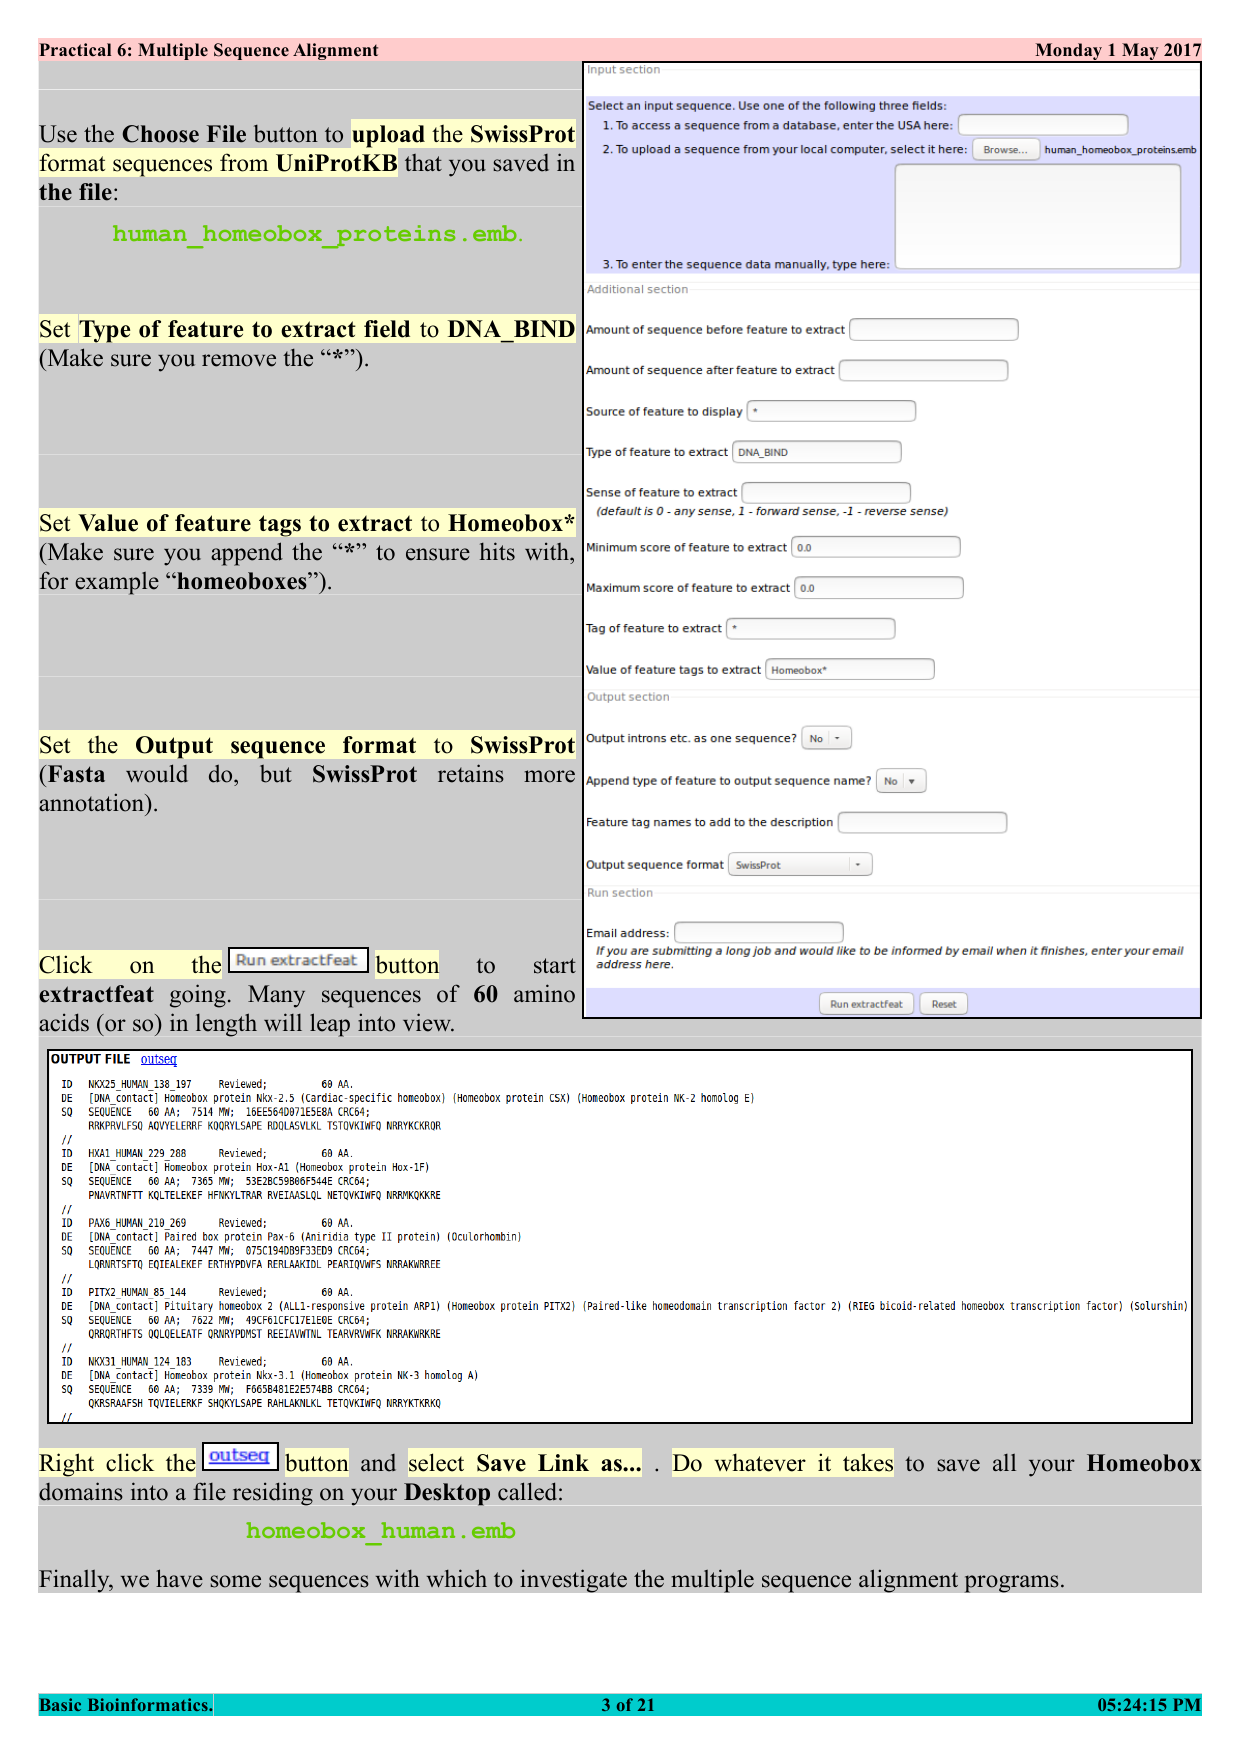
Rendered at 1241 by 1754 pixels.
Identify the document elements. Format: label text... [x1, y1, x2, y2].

picture [584, 63, 1200, 1017]
text Click on thebutton to start extractfeat going. Many sequences of 60 amino acids (or so) in length will leap into view. [38, 947, 1202, 1037]
picture [49, 1051, 1191, 1422]
picture [230, 949, 367, 971]
text Finally, we have some sequences with which to investigate the multiple sequence alignment programs. [38, 1564, 1202, 1593]
text Use the Choose File button to upload the SwissProt format sequences from UniProtKB that you saved in the file: [38, 119, 582, 206]
text Set Type of feature to extract field to DNA_BIND (Make sure you remove the “*”). [38, 314, 582, 372]
text homeobox_human.emb [38, 1517, 1202, 1546]
text human_homeobox_proteins.emb. [38, 218, 582, 249]
text Right click thebutton and select Save Link as... . Do whatever it takes to save all your Homeobox domains into a file residing on your Desktop called: [38, 1084, 1202, 1506]
text Set the Output sequence format to SwissProt (Fasta would do, but SwissProt retains more annotation). [38, 730, 582, 817]
picture [204, 1444, 277, 1469]
text Set Value of feature tags to extract to Homeobox* (Make sure you append the “*” to ensure hits with, for example “homeoboxes”). [38, 507, 582, 595]
